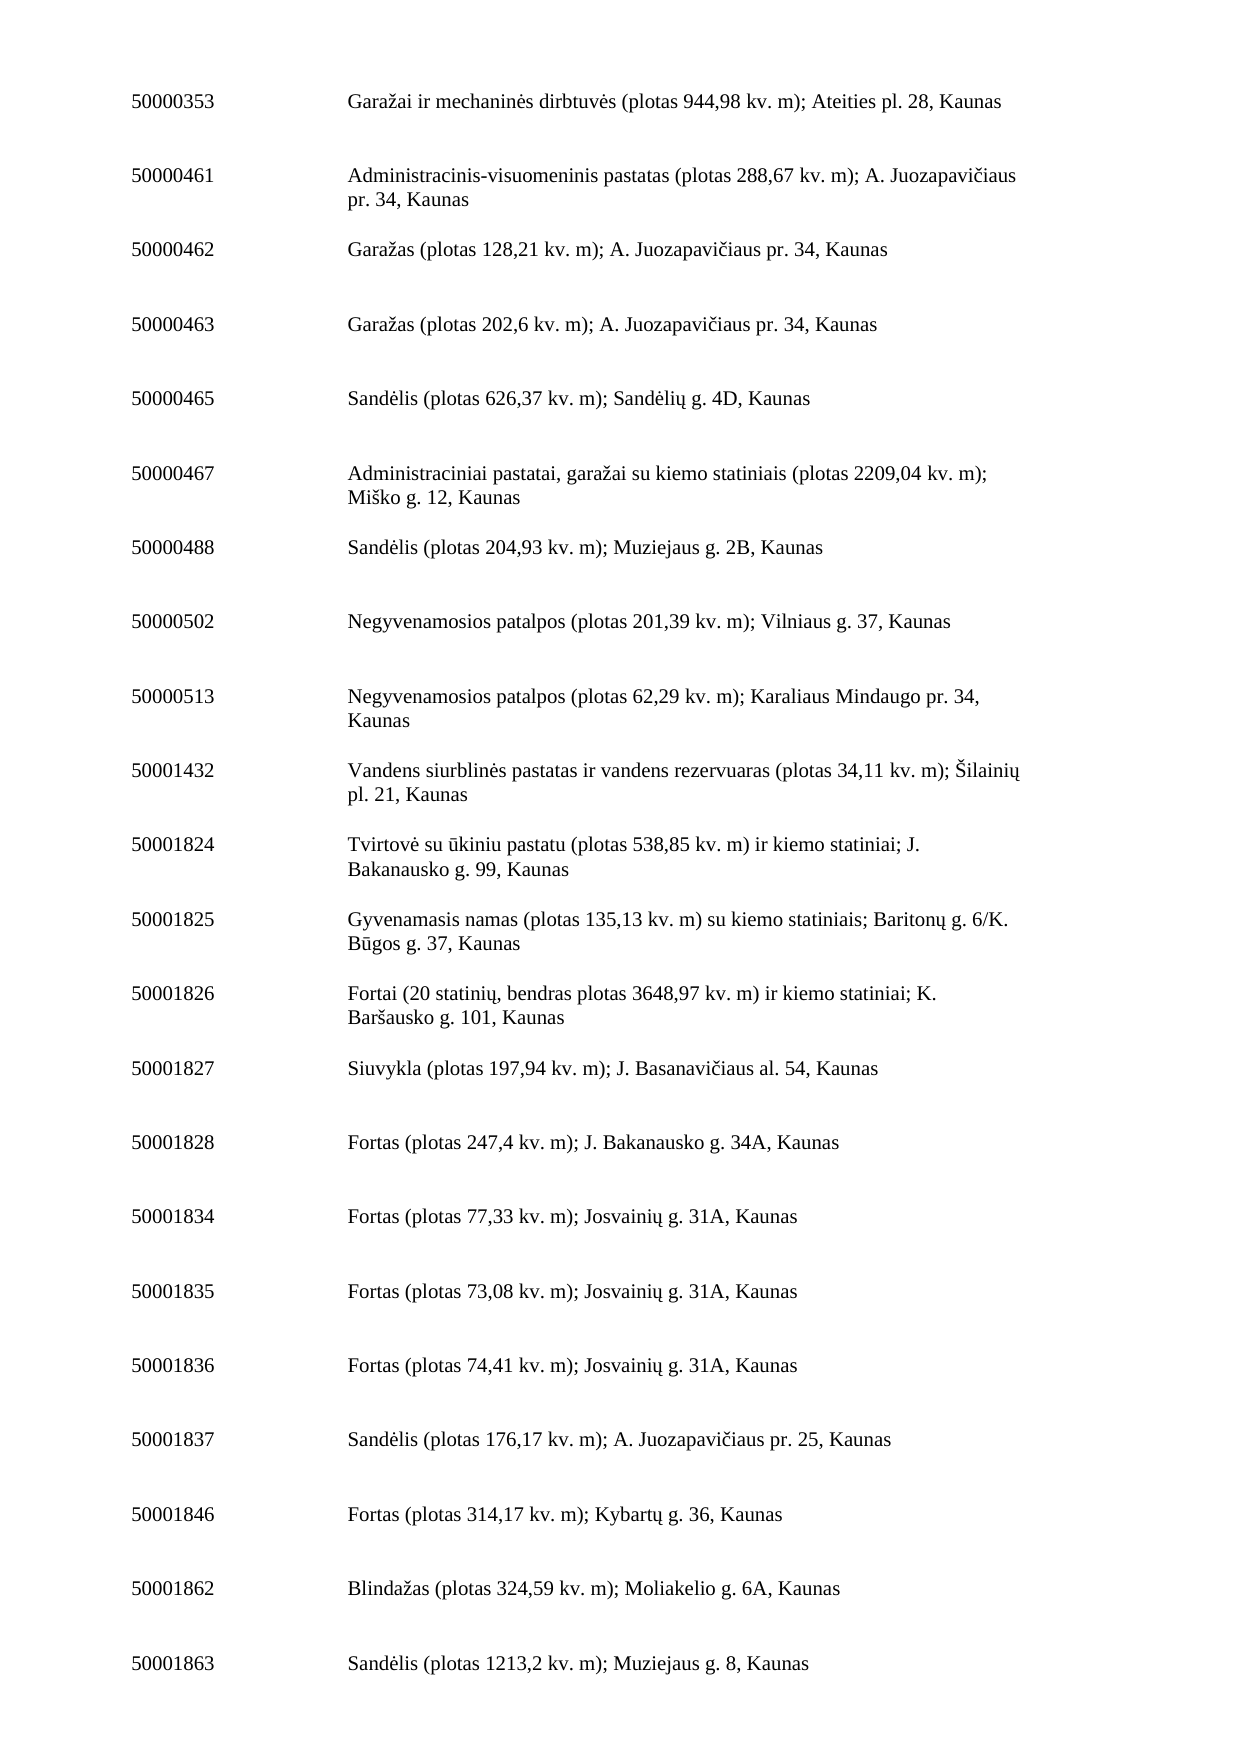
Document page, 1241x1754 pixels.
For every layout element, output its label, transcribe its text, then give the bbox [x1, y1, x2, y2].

table_cell [1170, 684, 1211, 734]
table_cell [1170, 1329, 1211, 1353]
table_cell [1163, 883, 1170, 907]
table_cell [1037, 981, 1066, 1031]
table_cell [1170, 1353, 1211, 1403]
table_cell 50001836 [115, 1353, 336, 1403]
table_cell [1155, 1403, 1163, 1427]
table_cell [1037, 163, 1066, 213]
table_cell 50001824 [115, 833, 336, 883]
table_cell Vandens siurblinės pastatas ir vandens rezervuaras (plotas 34,11 kv. m); Šilainių pl. 21, Kaunas [336, 758, 1037, 808]
table_cell [1163, 1031, 1170, 1056]
table_cell [1066, 758, 1148, 808]
table_cell [1170, 1255, 1211, 1279]
table_cell [1148, 1130, 1155, 1180]
table_cell [1148, 1204, 1155, 1254]
table_cell [1037, 386, 1066, 436]
table_cell [115, 1106, 1155, 1130]
table_cell Negyvenamosios patalpos (plotas 201,39 kv. m); Vilniaus g. 37, Kaunas [336, 609, 1037, 659]
table_cell [1037, 238, 1066, 288]
table_cell [1170, 734, 1211, 758]
table_cell [1066, 684, 1148, 734]
table_cell [1148, 535, 1155, 585]
table_cell Administracinis-visuomeninis pastatas (plotas 288,67 kv. m); A. Juozapavičiaus pr. 34, Kaunas [336, 163, 1037, 213]
table_cell [1163, 981, 1170, 1031]
table_cell [1148, 1576, 1155, 1626]
table_cell [1037, 89, 1066, 139]
table_cell [1155, 436, 1163, 461]
table_cell [1170, 1180, 1211, 1204]
table_cell [1170, 1651, 1211, 1701]
table_cell [1155, 511, 1163, 535]
table_cell 50000488 [115, 535, 336, 585]
table_cell [115, 1329, 1155, 1353]
table_cell [1163, 1626, 1170, 1651]
table_cell [1163, 907, 1170, 957]
table_cell [1155, 288, 1163, 312]
table_cell Garažas (plotas 202,6 kv. m); A. Juozapavičiaus pr. 34, Kaunas [336, 312, 1037, 362]
table_cell [1155, 883, 1163, 907]
table_cell [1163, 461, 1170, 511]
table_cell Negyvenamosios patalpos (plotas 62,29 kv. m); Karaliaus Mindaugo pr. 34, Kaunas [336, 684, 1037, 734]
table_cell [1066, 1353, 1148, 1403]
table_cell [1066, 461, 1148, 511]
table_cell [1163, 1651, 1170, 1701]
table_cell [1163, 1576, 1170, 1626]
table_cell [1155, 535, 1163, 585]
table_cell [115, 1478, 1155, 1502]
table_cell [1163, 312, 1170, 362]
table_cell [1155, 1255, 1163, 1279]
table_cell [1037, 907, 1066, 957]
table_cell [1037, 1204, 1066, 1254]
table_cell [1148, 163, 1155, 213]
table_cell [1163, 139, 1170, 163]
table_cell Sandėlis (plotas 626,37 kv. m); Sandėlių g. 4D, Kaunas [336, 386, 1037, 436]
table_cell [1155, 312, 1163, 362]
table_cell [1170, 288, 1211, 312]
table_cell [1163, 758, 1170, 808]
table_cell 50001432 [115, 758, 336, 808]
table_cell [1155, 734, 1163, 758]
table_cell [1163, 833, 1170, 883]
table_cell Sandėlis (plotas 204,93 kv. m); Muziejaus g. 2B, Kaunas [336, 535, 1037, 585]
table_cell [1155, 1329, 1163, 1353]
table_cell [1155, 89, 1163, 139]
table_cell [1170, 660, 1211, 684]
table_cell [1148, 1428, 1155, 1478]
table_cell 50000462 [115, 238, 336, 288]
table_cell [1170, 1626, 1211, 1651]
table_cell [1155, 1428, 1163, 1478]
table_cell [1163, 362, 1170, 386]
table_cell [115, 1403, 1155, 1427]
table_cell [1163, 1552, 1170, 1576]
table_cell [1170, 1428, 1211, 1478]
table_cell [1163, 163, 1170, 213]
table_cell 50001837 [115, 1428, 336, 1478]
table_cell Sandėlis (plotas 176,17 kv. m); A. Juozapavičiaus pr. 25, Kaunas [336, 1428, 1037, 1478]
table_cell [1163, 1056, 1170, 1106]
table_cell [1170, 436, 1211, 461]
table_cell [1163, 957, 1170, 981]
table_cell 50000465 [115, 386, 336, 436]
table_cell [115, 1180, 1155, 1204]
table_cell Administraciniai pastatai, garažai su kiemo statiniais (plotas 2209,04 kv. m); Miško g. 12, Kaunas [336, 461, 1037, 511]
table_cell [1155, 1502, 1163, 1552]
table_cell Garažai ir mechaninės dirbtuvės (plotas 944,98 kv. m); Ateities pl. 28, Kaunas [336, 89, 1037, 139]
table_cell [1037, 1651, 1066, 1701]
table_cell 50001825 [115, 907, 336, 957]
table_cell [1148, 238, 1155, 288]
table_cell [1148, 1056, 1155, 1106]
table_cell [1148, 1279, 1155, 1329]
table_cell 50000353 [115, 89, 336, 139]
table_cell [1170, 1056, 1211, 1106]
table_cell [1155, 1478, 1163, 1502]
table_cell [115, 213, 1155, 237]
table_cell [1170, 1031, 1211, 1056]
table_cell [1163, 585, 1170, 609]
table_cell [1066, 1130, 1148, 1180]
table_cell [1163, 535, 1170, 585]
table_cell [1037, 312, 1066, 362]
table_cell [1163, 1329, 1170, 1353]
table_cell [115, 1626, 1155, 1651]
table_cell [1170, 981, 1211, 1031]
table_cell 50000513 [115, 684, 336, 734]
table_cell 50000502 [115, 609, 336, 659]
table_cell [1155, 907, 1163, 957]
table_cell [1148, 758, 1155, 808]
table_cell [1170, 511, 1211, 535]
table_cell Fortas (plotas 314,17 kv. m); Kybartų g. 36, Kaunas [336, 1502, 1037, 1552]
table_cell [1170, 1106, 1211, 1130]
table_cell [1066, 163, 1148, 213]
table_cell 50001828 [115, 1130, 336, 1180]
table_cell [1066, 1651, 1148, 1701]
table_cell [1163, 386, 1170, 436]
table_cell 50000463 [115, 312, 336, 362]
table_cell [1170, 163, 1211, 213]
table_cell [1170, 758, 1211, 808]
table_cell [115, 585, 1155, 609]
table_cell 50001863 [115, 1651, 336, 1701]
table_cell [1148, 907, 1155, 957]
table_cell [1155, 609, 1163, 659]
table_cell [1170, 1502, 1211, 1552]
table_cell [1163, 1353, 1170, 1403]
table_cell Siuvykla (plotas 197,94 kv. m); J. Basanavičiaus al. 54, Kaunas [336, 1056, 1037, 1106]
table_cell 50001834 [115, 1204, 336, 1254]
table_cell Fortas (plotas 74,41 kv. m); Josvainių g. 31A, Kaunas [336, 1353, 1037, 1403]
table_cell Blindažas (plotas 324,59 kv. m); Moliakelio g. 6A, Kaunas [336, 1576, 1037, 1626]
table_cell 50001826 [115, 981, 336, 1031]
table_cell [1163, 734, 1170, 758]
table_cell [1170, 139, 1211, 163]
table_cell [1037, 1576, 1066, 1626]
table_cell Gyvenamasis namas (plotas 135,13 kv. m) su kiemo statiniais; Baritonų g. 6/K. Būgos g. 37, Kaunas [336, 907, 1037, 957]
table_cell [1170, 957, 1211, 981]
table_cell [1163, 808, 1170, 832]
table_cell [115, 734, 1155, 758]
table_cell [1155, 461, 1163, 511]
table_cell 50001846 [115, 1502, 336, 1552]
table_cell [1163, 1106, 1170, 1130]
table_cell [1155, 1180, 1163, 1204]
table_cell [1163, 1428, 1170, 1478]
table_cell [115, 511, 1155, 535]
table_cell [1155, 1106, 1163, 1130]
table_cell 50001862 [115, 1576, 336, 1626]
table_cell [1170, 609, 1211, 659]
table_cell [1170, 1279, 1211, 1329]
table_cell [1170, 362, 1211, 386]
table_cell [115, 1031, 1155, 1056]
table_cell [1155, 1651, 1163, 1701]
table_cell [1037, 1502, 1066, 1552]
table_cell [1148, 461, 1155, 511]
table_cell 50001835 [115, 1279, 336, 1329]
table_cell [1163, 1403, 1170, 1427]
table_cell [1163, 660, 1170, 684]
table_cell [1163, 511, 1170, 535]
table_cell [1037, 1130, 1066, 1180]
table_cell [1066, 833, 1148, 883]
table_cell [1155, 833, 1163, 883]
table_cell [1037, 1056, 1066, 1106]
table_cell [1170, 585, 1211, 609]
table_cell [1148, 981, 1155, 1031]
table_cell [1155, 1552, 1163, 1576]
table_cell [1170, 386, 1211, 436]
table_cell [1163, 609, 1170, 659]
table_cell [1163, 1130, 1170, 1180]
table_cell 50001827 [115, 1056, 336, 1106]
table_cell [1066, 907, 1148, 957]
table_cell [1037, 833, 1066, 883]
table_cell [1163, 1279, 1170, 1329]
table_cell [1155, 1626, 1163, 1651]
table_cell [1155, 1576, 1163, 1626]
table_cell [1155, 660, 1163, 684]
table_cell [115, 957, 1155, 981]
table_cell [1163, 436, 1170, 461]
table_cell [115, 660, 1155, 684]
table_cell [1163, 1255, 1170, 1279]
table_cell Fortas (plotas 247,4 kv. m); J. Bakanausko g. 34A, Kaunas [336, 1130, 1037, 1180]
table_cell [1170, 833, 1211, 883]
table_cell [1155, 808, 1163, 832]
table_cell [1066, 981, 1148, 1031]
table_cell [1170, 1478, 1211, 1502]
table_cell [1066, 89, 1148, 139]
table_cell [1037, 461, 1066, 511]
table_cell Garažas (plotas 128,21 kv. m); A. Juozapavičiaus pr. 34, Kaunas [336, 238, 1037, 288]
table_cell [1066, 535, 1148, 585]
table_cell [115, 139, 1155, 163]
table_cell [1155, 213, 1163, 237]
table_cell [1163, 1502, 1170, 1552]
table_cell [1148, 1651, 1155, 1701]
table_cell [1170, 883, 1211, 907]
table_cell 50000467 [115, 461, 336, 511]
table_cell [1170, 808, 1211, 832]
table_cell 50000461 [115, 163, 336, 213]
table_cell [1155, 1204, 1163, 1254]
table_cell [1037, 535, 1066, 585]
table_cell [1155, 981, 1163, 1031]
table_cell [1155, 1353, 1163, 1403]
table_cell [1170, 89, 1211, 139]
table_cell [1170, 1204, 1211, 1254]
table_cell [1148, 833, 1155, 883]
table_cell [1037, 684, 1066, 734]
table_cell [1155, 362, 1163, 386]
table_cell [1148, 609, 1155, 659]
table_cell Sandėlis (plotas 1213,2 kv. m); Muziejaus g. 8, Kaunas [336, 1651, 1037, 1701]
table_cell [1163, 89, 1170, 139]
table_cell [1066, 1502, 1148, 1552]
table_cell [1163, 1180, 1170, 1204]
table_cell [1148, 684, 1155, 734]
table_cell [1066, 609, 1148, 659]
table_cell [1163, 238, 1170, 288]
table_cell [1155, 1130, 1163, 1180]
table_cell [1155, 139, 1163, 163]
table_cell [1170, 461, 1211, 511]
table_cell [1037, 609, 1066, 659]
table_cell [1163, 1478, 1170, 1502]
table_cell [1170, 1576, 1211, 1626]
table_cell [1170, 1403, 1211, 1427]
table_cell [1155, 684, 1163, 734]
table_cell [1155, 238, 1163, 288]
table_cell [1148, 386, 1155, 436]
table_cell [1155, 758, 1163, 808]
table_cell [1155, 1056, 1163, 1106]
table_cell [1066, 1428, 1148, 1478]
table_cell [1066, 1279, 1148, 1329]
table_cell Fortai (20 statinių, bendras plotas 3648,97 kv. m) ir kiemo statiniai; K. Baršausko g. 101, Kaunas [336, 981, 1037, 1031]
table_cell Fortas (plotas 77,33 kv. m); Josvainių g. 31A, Kaunas [336, 1204, 1037, 1254]
table_cell [1163, 684, 1170, 734]
table_cell [1148, 89, 1155, 139]
table_cell [1066, 386, 1148, 436]
table_cell [1066, 312, 1148, 362]
table_cell [1163, 1204, 1170, 1254]
table_cell [1170, 238, 1211, 288]
table_cell [115, 1255, 1155, 1279]
table_cell [1037, 758, 1066, 808]
table_cell [1066, 238, 1148, 288]
table_cell [115, 288, 1155, 312]
table_cell [1148, 1353, 1155, 1403]
table_cell [1148, 312, 1155, 362]
table_cell [115, 808, 1155, 832]
table_cell [1155, 163, 1163, 213]
table_cell [1037, 1428, 1066, 1478]
table_cell Tvirtovė su ūkiniu pastatu (plotas 538,85 kv. m) ir kiemo statiniai; J. Bakanausko g. 99, Kaunas [336, 833, 1037, 883]
table_cell [1155, 1031, 1163, 1056]
table_cell [1170, 1130, 1211, 1180]
table_cell [1066, 1056, 1148, 1106]
table_cell [1163, 288, 1170, 312]
table_cell [1170, 312, 1211, 362]
table_cell [1037, 1279, 1066, 1329]
table_cell [1163, 213, 1170, 237]
table_cell [1170, 1552, 1211, 1576]
table_cell [115, 362, 1155, 386]
table_cell [1066, 1576, 1148, 1626]
table_cell [1155, 957, 1163, 981]
table_cell [1170, 213, 1211, 237]
table_cell Fortas (plotas 73,08 kv. m); Josvainių g. 31A, Kaunas [336, 1279, 1037, 1329]
table_cell [1148, 1502, 1155, 1552]
table_cell [115, 883, 1155, 907]
table_cell [1155, 386, 1163, 436]
table_cell [115, 436, 1155, 461]
table_cell [1155, 1279, 1163, 1329]
table_cell [1066, 1204, 1148, 1254]
table_cell [115, 1552, 1155, 1576]
table_cell [1170, 907, 1211, 957]
table_cell [1155, 585, 1163, 609]
table_cell [1037, 1353, 1066, 1403]
table_cell [1170, 535, 1211, 585]
